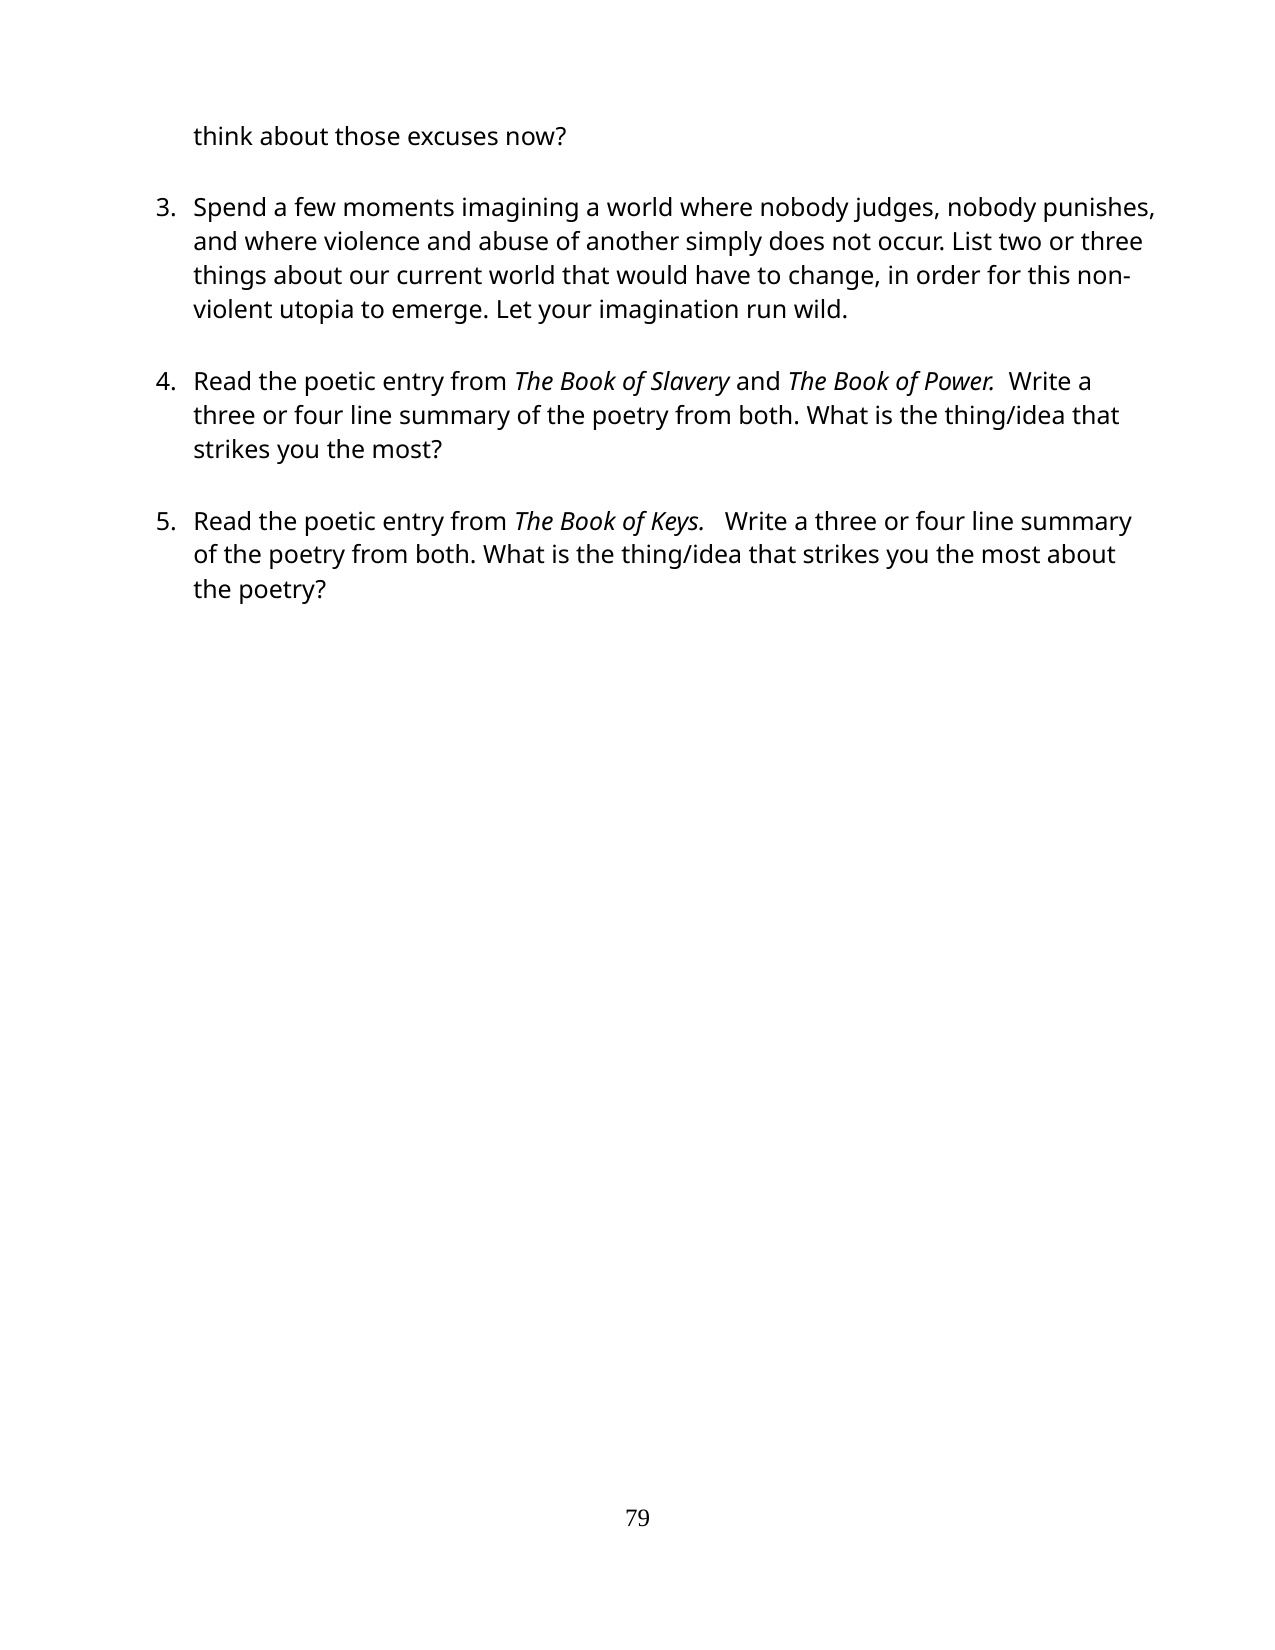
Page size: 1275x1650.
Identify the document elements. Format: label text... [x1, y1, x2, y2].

list Read the poetic entry from The Book of Keys. Write a three or four line summary of the poetry from both. What is the thing/idea that strikes you the most about the poetry? [156, 503, 1157, 605]
list Spend a few moments imagining a world where nobody judges, nobody punishes, and where violence and abuse of another simply does not occur. List two or three things about our current world that would have to change, in order for this non-violent utopia to emerge. Let your imagination run wild. [156, 190, 1157, 326]
list Read the poetic entry from The Book of Slavery and The Book of Power. Write a three or four line summary of the poetry from both. What is the thing/idea that strikes you the most? [156, 363, 1157, 466]
list think about those excuses now? [156, 118, 1157, 152]
